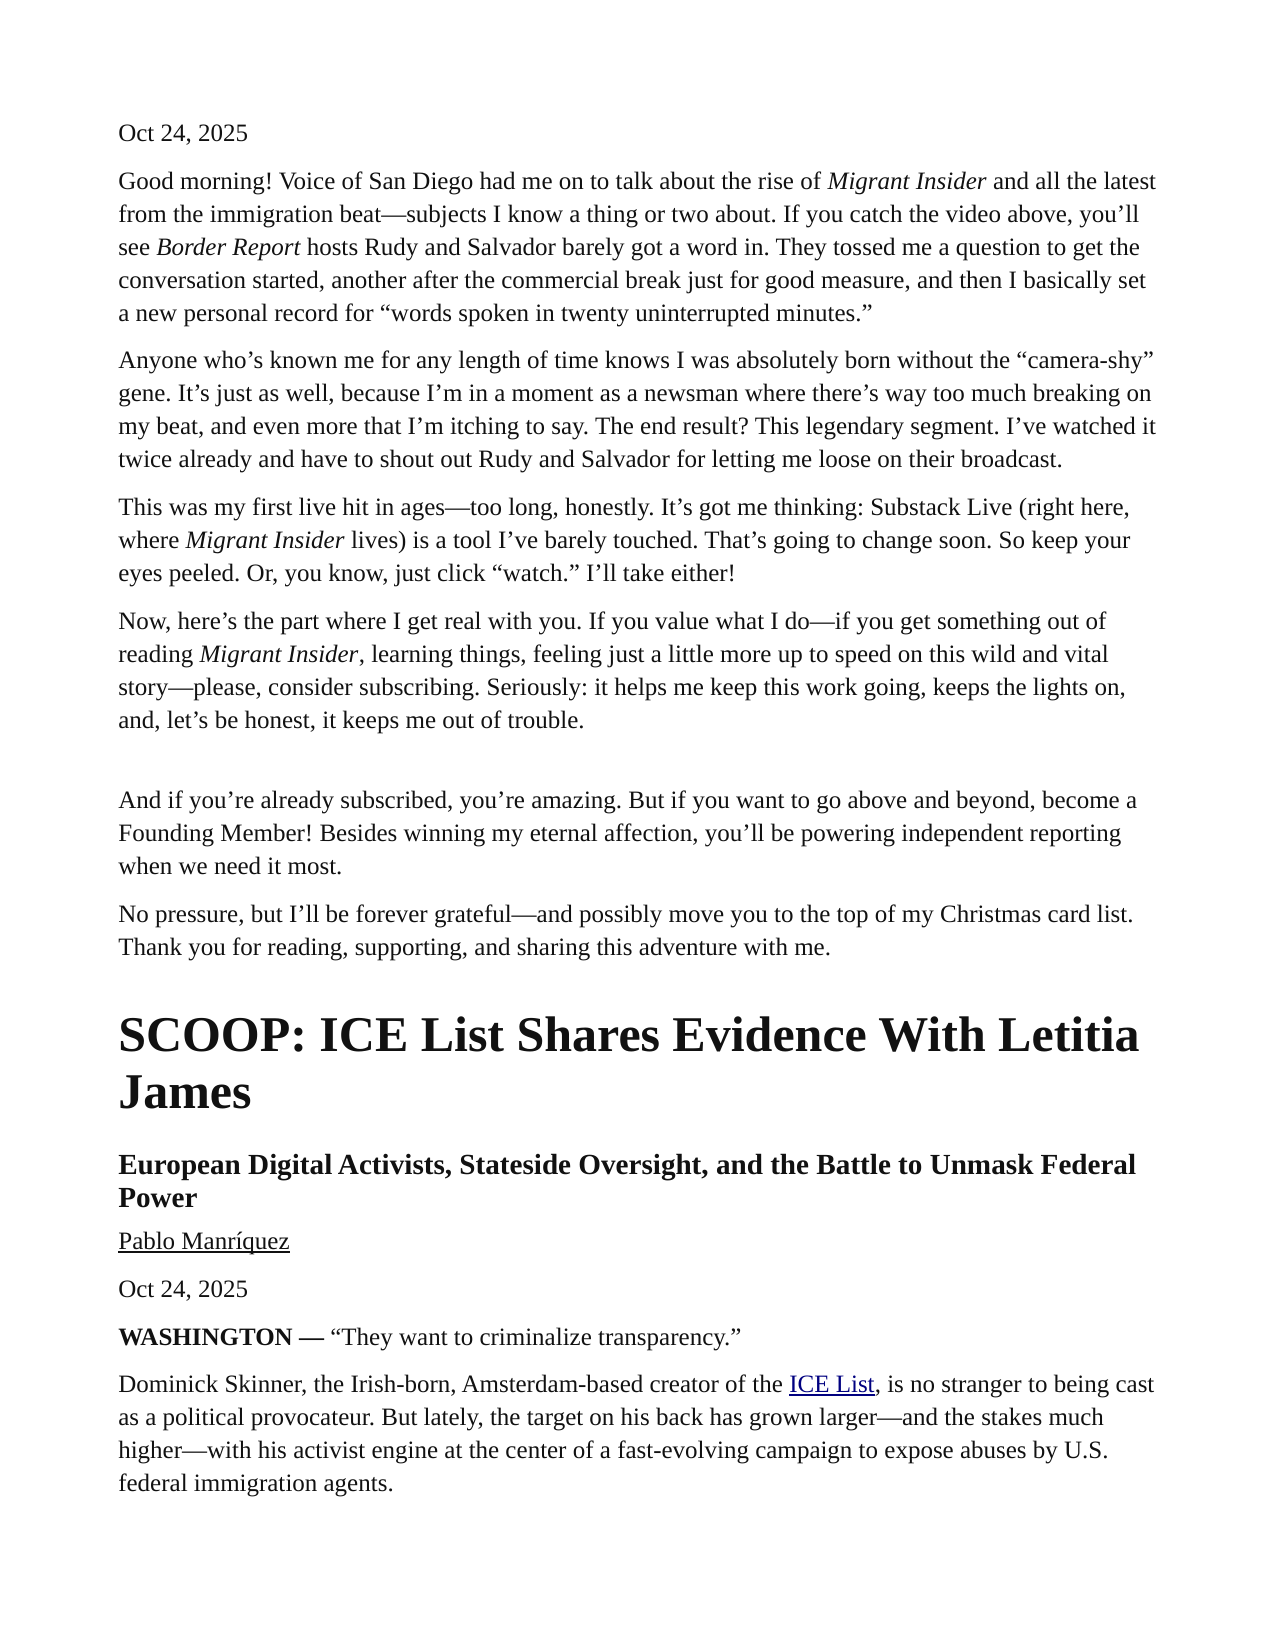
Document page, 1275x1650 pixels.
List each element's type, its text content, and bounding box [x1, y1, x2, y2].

text WASHINGTON — “They want to criminalize transparency.” [118, 1322, 1157, 1350]
text Oct 24, 2025 [118, 1274, 1157, 1303]
text Pablo Manríquez [118, 1226, 1157, 1255]
text Now, here’s the part where I get real with you. If you value what I do—if you get something out of reading Migrant Insider, learning things, feeling just a little more up to speed on this wild and vital story—please, consider subscribing. Seriously: it helps me keep this work going, keeps the lights on, and, let’s be honest, it keeps me out of trouble. [118, 606, 1157, 733]
text And if you’re already subscribed, you’re amazing. But if you want to go above and beyond, become a Founding Member! Besides winning my eternal affection, you’ll be powering independent reporting when we need it most. [118, 752, 1157, 880]
subtitle SCOOP: ICE List Shares Evidence With Letitia James [118, 1005, 1157, 1120]
text This was my first live hit in ages—too long, honestly. It’s got me thinking: Substack Live (right here, where Migrant Insider lives) is a tool I’ve barely touched. That’s going to change soon. So keep your eyes peeled. Or, you know, just click “watch.” I’ll take either! [118, 492, 1157, 587]
subtitle European Digital Activists, Stateside Oversight, and the Battle to Unmask Federal Power [118, 1147, 1157, 1214]
text Dominick Skinner, the Irish-born, Amsterdam-based creator of the ICE List, is no stranger to being cast as a political provocateur. But lately, the target on his back has grown larger—and the stakes much higher—with his activist engine at the center of a fast-evolving campaign to expose abuses by U.S. federal immigration agents. [118, 1369, 1157, 1497]
text Oct 24, 2025 [118, 118, 1157, 147]
text No pressure, but I’ll be forever grateful—and possibly move you to the top of my Christmas card list. Thank you for reading, supporting, and sharing this adventure with me. [118, 899, 1157, 961]
text Anyone who’s known me for any length of time knows I was absolutely born without the “camera-shy” gene. It’s just as well, because I’m in a moment as a newsman where there’s way too much breaking on my beat, and even more that I’m itching to say. The end result? This legendary segment. I’ve watched it twice already and have to shout out Rudy and Salvador for letting me loose on their broadcast. [118, 345, 1157, 473]
text Good morning! Voice of San Diego had me on to talk about the rise of Migrant Insider and all the latest from the immigration beat—subjects I know a thing or two about. If you catch the video above, you’ll see Border Report hosts Rudy and Salvador barely got a word in. They tossed me a question to get the conversation started, another after the commercial break just for good measure, and then I basically set a new personal record for “words spoken in twenty uninterrupted minutes.” [118, 166, 1157, 327]
